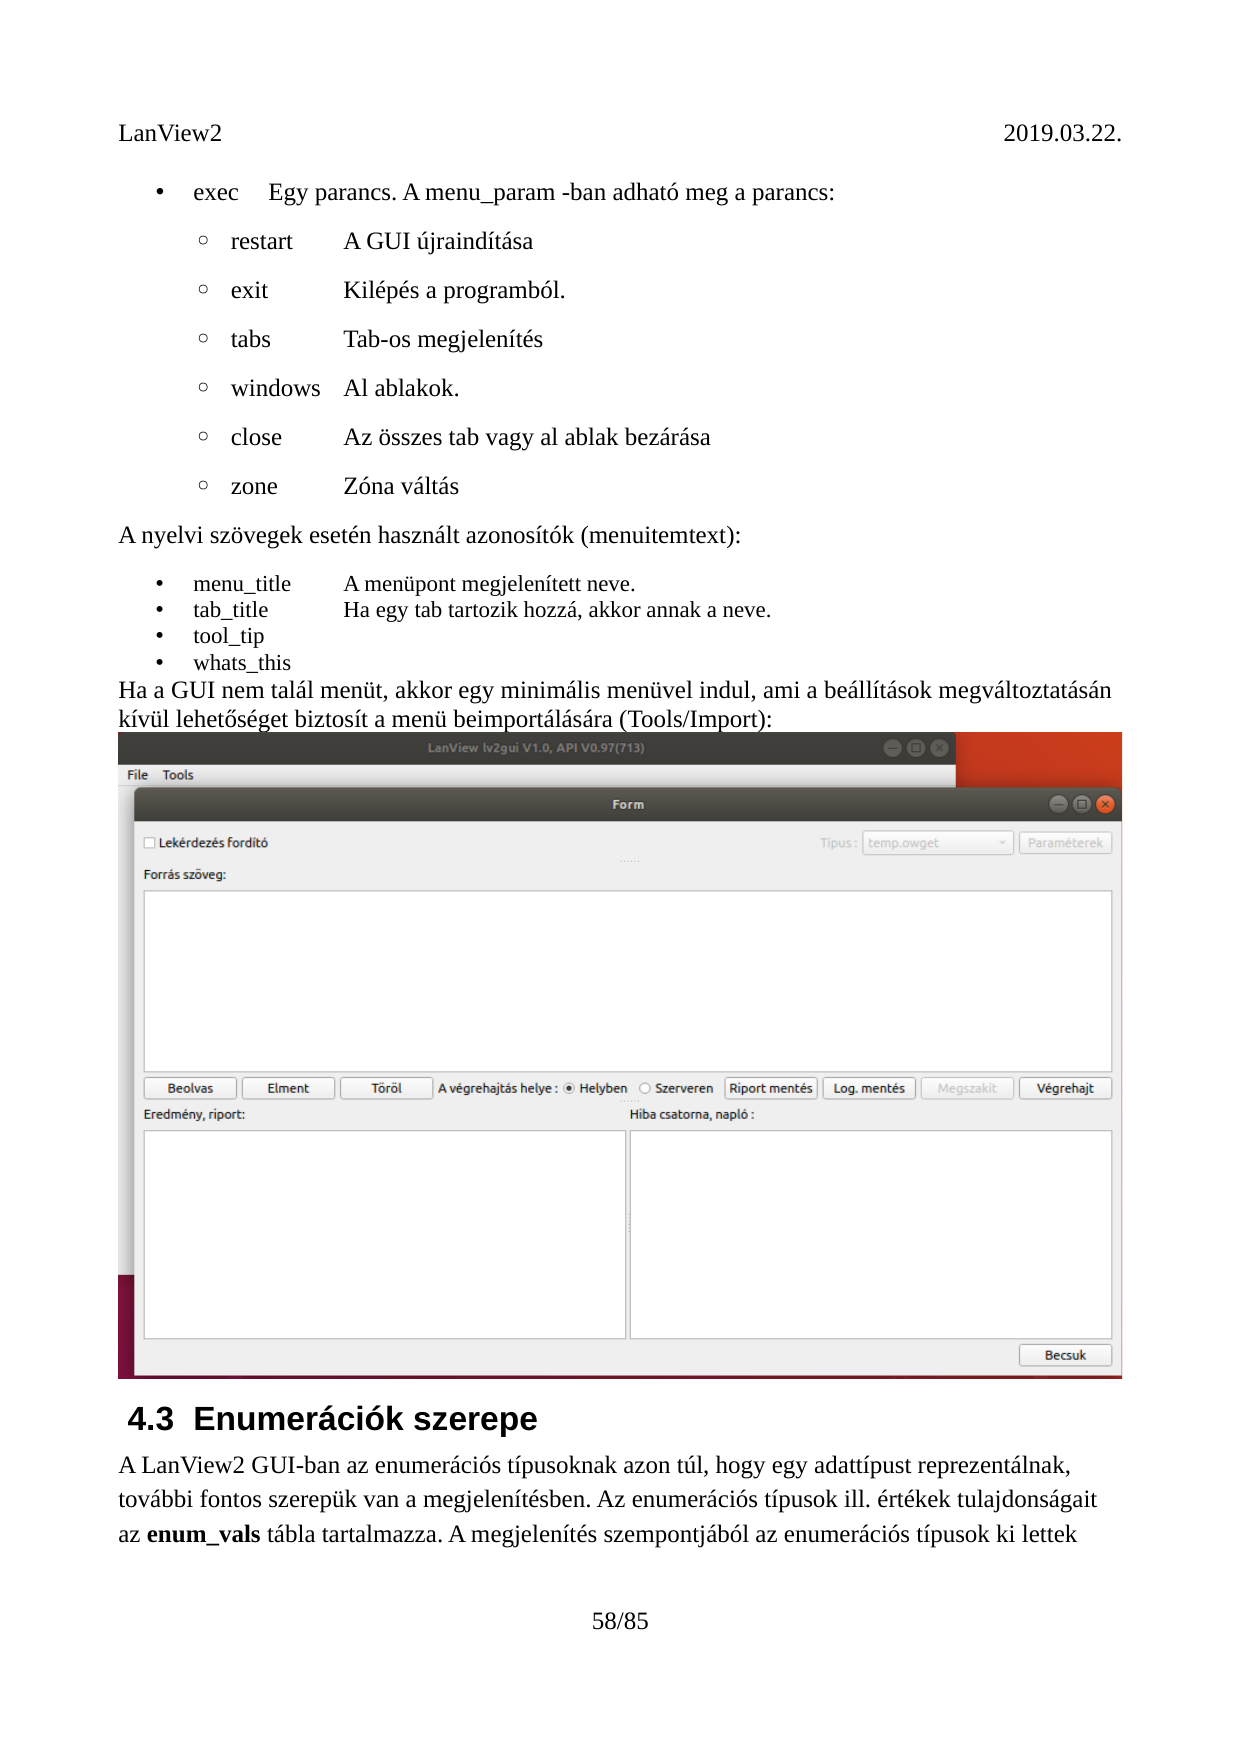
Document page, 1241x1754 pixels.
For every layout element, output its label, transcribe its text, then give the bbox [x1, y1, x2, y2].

list whats_this [156, 649, 1122, 675]
list menu_title A menüpont megjelenített neve. [156, 569, 1122, 596]
picture [118, 732, 1123, 1379]
list windows Al ablakok. [193, 373, 1122, 402]
subtitle Enumerációk szerepe [118, 1399, 1122, 1438]
list tab_title Ha egy tab tartozik hozzá, akkor annak a neve. [156, 596, 1122, 622]
list exec Egy parancs. A menu_param -ban adható meg a parancs: [156, 177, 1122, 206]
list zone Zóna váltás [193, 471, 1122, 500]
list restart A GUI újraindítása [193, 226, 1122, 255]
text A LanView2 GUI-ban az enumerációs típusoknak azon túl, hogy egy adattípust reprezentálnak, további fontos szerepük van a megjelenítésben. Az enumerációs típusok ill. értékek tulajdonságait az enum_vals tábla tartalmazza. A megjelenítés szempontjából az enumerációs típusok ki lettek [118, 1450, 1122, 1548]
text A nyelvi szövegek esetén használt azonosítók (menuitemtext): [118, 521, 1122, 549]
list tabs Tab-os megjelenítés [193, 324, 1122, 353]
text Ha a GUI nem talál menüt, akkor egy minimális menüvel indul, ami a beállítások megváltoztatásán kívül lehetőséget biztosít a menü beimportálására (Tools/Import): [118, 675, 1122, 732]
list tool_tip [156, 622, 1122, 649]
list exit Kilépés a programból. [193, 275, 1122, 304]
list close Az összes tab vagy al ablak bezárása [193, 422, 1122, 451]
